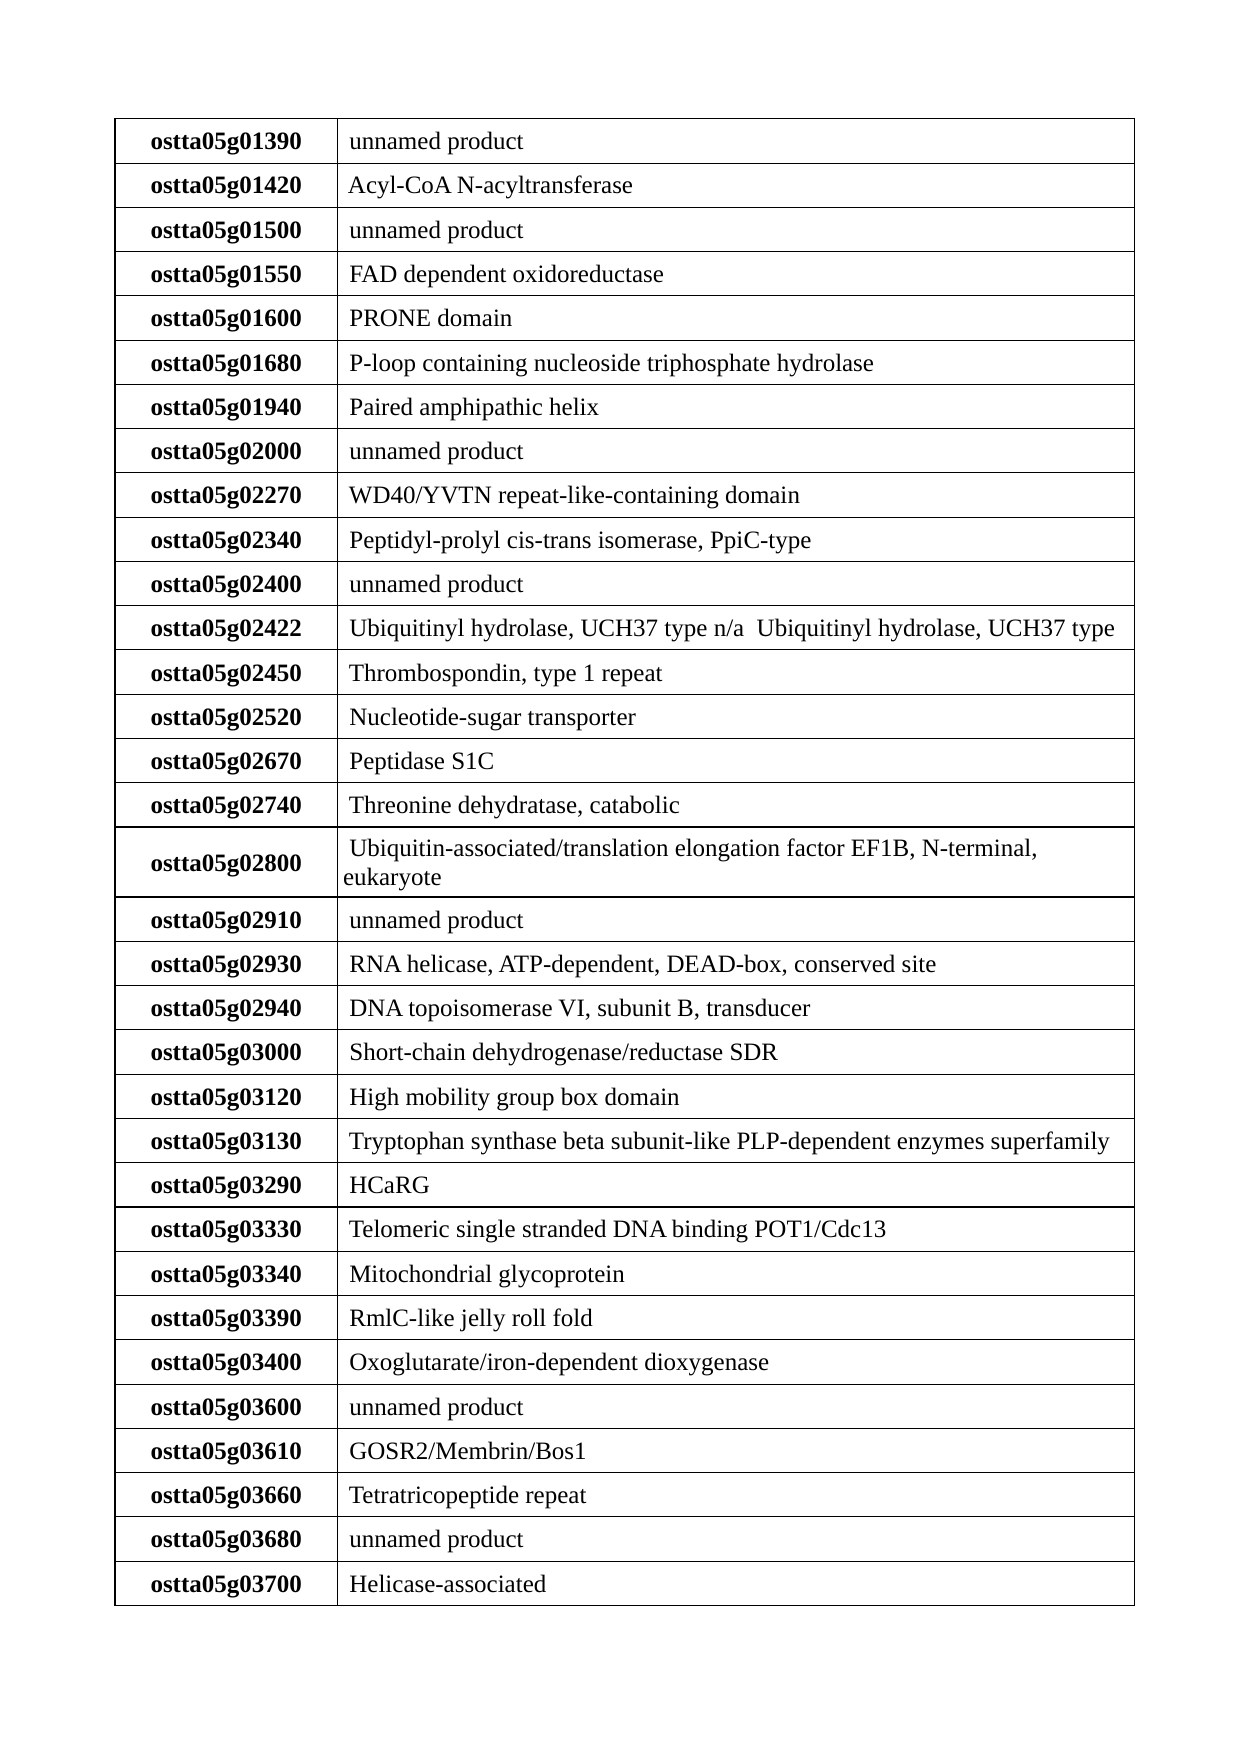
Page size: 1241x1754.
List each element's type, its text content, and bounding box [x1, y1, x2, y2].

table_cell ostta05g01550 [116, 252, 337, 295]
table_cell [1135, 428, 1240, 472]
table_cell [1135, 163, 1240, 207]
table_cell [1135, 1561, 1240, 1605]
table_cell unnamed product [338, 562, 1134, 605]
table_cell [1135, 561, 1240, 605]
table_cell unnamed product [338, 429, 1134, 472]
table_cell [1135, 295, 1240, 339]
table_cell Helicase-associated [338, 1562, 1134, 1605]
table_cell [1135, 517, 1240, 561]
table_cell Paired amphipathic helix [338, 385, 1134, 428]
table_cell Thrombospondin, type 1 repeat [338, 650, 1134, 694]
table_cell GOSR2/Membrin/Bos1 [338, 1429, 1134, 1472]
table_cell Tryptophan synthase beta subunit-like PLP-dependent enzymes superfamily [338, 1119, 1134, 1162]
table_cell ostta05g01390 [116, 119, 337, 162]
table_cell [1135, 472, 1240, 517]
table_cell ostta05g02930 [116, 942, 337, 985]
table_cell ostta05g03610 [116, 1429, 337, 1472]
table_cell ostta05g02910 [116, 898, 337, 941]
table_cell [1135, 896, 1240, 941]
table_cell DNA topoisomerase VI, subunit B, transducer [338, 986, 1134, 1029]
table_cell ostta05g02740 [116, 783, 337, 826]
table_cell [1135, 826, 1240, 896]
table_cell unnamed product [338, 1517, 1134, 1561]
table_cell [1135, 941, 1240, 985]
table_cell [1135, 1251, 1240, 1295]
table_cell ostta05g03130 [116, 1119, 337, 1162]
table_cell ostta05g03290 [116, 1163, 337, 1206]
table_cell unnamed product [338, 119, 1134, 162]
table_cell ostta05g02450 [116, 650, 337, 694]
table_cell [1135, 1029, 1240, 1073]
table_cell [1135, 985, 1240, 1029]
table_cell ostta05g02270 [116, 473, 337, 517]
table_cell ostta05g02422 [116, 606, 337, 649]
table_cell ostta05g03330 [116, 1208, 337, 1251]
table_cell ostta05g03340 [116, 1252, 337, 1295]
table_cell ostta05g03600 [116, 1385, 337, 1428]
table_cell [1135, 1206, 1240, 1251]
table_cell Threonine dehydratase, catabolic [338, 783, 1134, 826]
table_cell FAD dependent oxidoreductase [338, 252, 1134, 295]
table_cell Acyl-CoA N-acyltransferase [338, 164, 1134, 207]
table_cell Ubiquitin-associated/translation elongation factor EF1B, N-terminal, eukaryote [338, 828, 1134, 896]
table_cell [1135, 1118, 1240, 1162]
table_cell ostta05g03660 [116, 1473, 337, 1516]
table_cell [1135, 384, 1240, 428]
table_cell unnamed product [338, 1385, 1134, 1428]
table_cell [1135, 649, 1240, 694]
table_cell ostta05g02670 [116, 739, 337, 782]
table_cell High mobility group box domain [338, 1075, 1134, 1118]
table_cell ostta05g01600 [116, 296, 337, 339]
table_cell ostta05g02520 [116, 695, 337, 738]
table_cell [1135, 1428, 1240, 1472]
table_cell ostta05g02340 [116, 518, 337, 561]
table_cell P-loop containing nucleoside triphosphate hydrolase [338, 341, 1134, 384]
table_cell [1135, 694, 1240, 738]
table_cell Oxoglutarate/iron-dependent dioxygenase [338, 1340, 1134, 1383]
table_cell ostta05g02940 [116, 986, 337, 1029]
table_cell ostta05g01940 [116, 385, 337, 428]
table_cell [1135, 340, 1240, 384]
table_cell Short-chain dehydrogenase/reductase SDR [338, 1030, 1134, 1073]
table_cell RmlC-like jelly roll fold [338, 1296, 1134, 1339]
table_cell [1135, 251, 1240, 295]
table_cell Nucleotide-sugar transporter [338, 695, 1134, 738]
table_cell WD40/YVTN repeat-like-containing domain [338, 473, 1134, 517]
table_cell [1135, 1339, 1240, 1383]
table_cell [1135, 1074, 1240, 1118]
table_cell unnamed product [338, 208, 1134, 251]
table_cell ostta05g03390 [116, 1296, 337, 1339]
table_cell ostta05g01500 [116, 208, 337, 251]
table_cell Mitochondrial glycoprotein [338, 1252, 1134, 1295]
table_cell ostta05g02400 [116, 562, 337, 605]
table_cell [1135, 1472, 1240, 1516]
table_cell Tetratricopeptide repeat [338, 1473, 1134, 1516]
table_cell [1135, 1295, 1240, 1339]
table_cell ostta05g03680 [116, 1517, 337, 1561]
table_cell [1135, 738, 1240, 782]
table_cell [1135, 605, 1240, 649]
table_cell ostta05g03400 [116, 1340, 337, 1383]
table_cell Peptidyl-prolyl cis-trans isomerase, PpiC-type [338, 518, 1134, 561]
table_cell HCaRG [338, 1163, 1134, 1206]
table_cell [1135, 118, 1240, 162]
table_cell ostta05g01420 [116, 164, 337, 207]
table_cell ostta05g02000 [116, 429, 337, 472]
table_cell Telomeric single stranded DNA binding POT1/Cdc13 [338, 1208, 1134, 1251]
table_cell PRONE domain [338, 296, 1134, 339]
table_cell [1135, 1384, 1240, 1428]
table_cell [1135, 1162, 1240, 1206]
table_cell [1135, 1516, 1240, 1561]
table_cell Peptidase S1C [338, 739, 1134, 782]
table_cell ostta05g01680 [116, 341, 337, 384]
table_cell RNA helicase, ATP-dependent, DEAD-box, conserved site [338, 942, 1134, 985]
table_cell unnamed product [338, 898, 1134, 941]
table_cell ostta05g03120 [116, 1075, 337, 1118]
table_cell [1135, 782, 1240, 826]
table_cell [1135, 207, 1240, 251]
table_cell Ubiquitinyl hydrolase, UCH37 type n/a Ubiquitinyl hydrolase, UCH37 type [338, 606, 1134, 649]
table_cell ostta05g02800 [116, 828, 337, 896]
table_cell ostta05g03000 [116, 1030, 337, 1073]
table_cell ostta05g03700 [116, 1562, 337, 1605]
